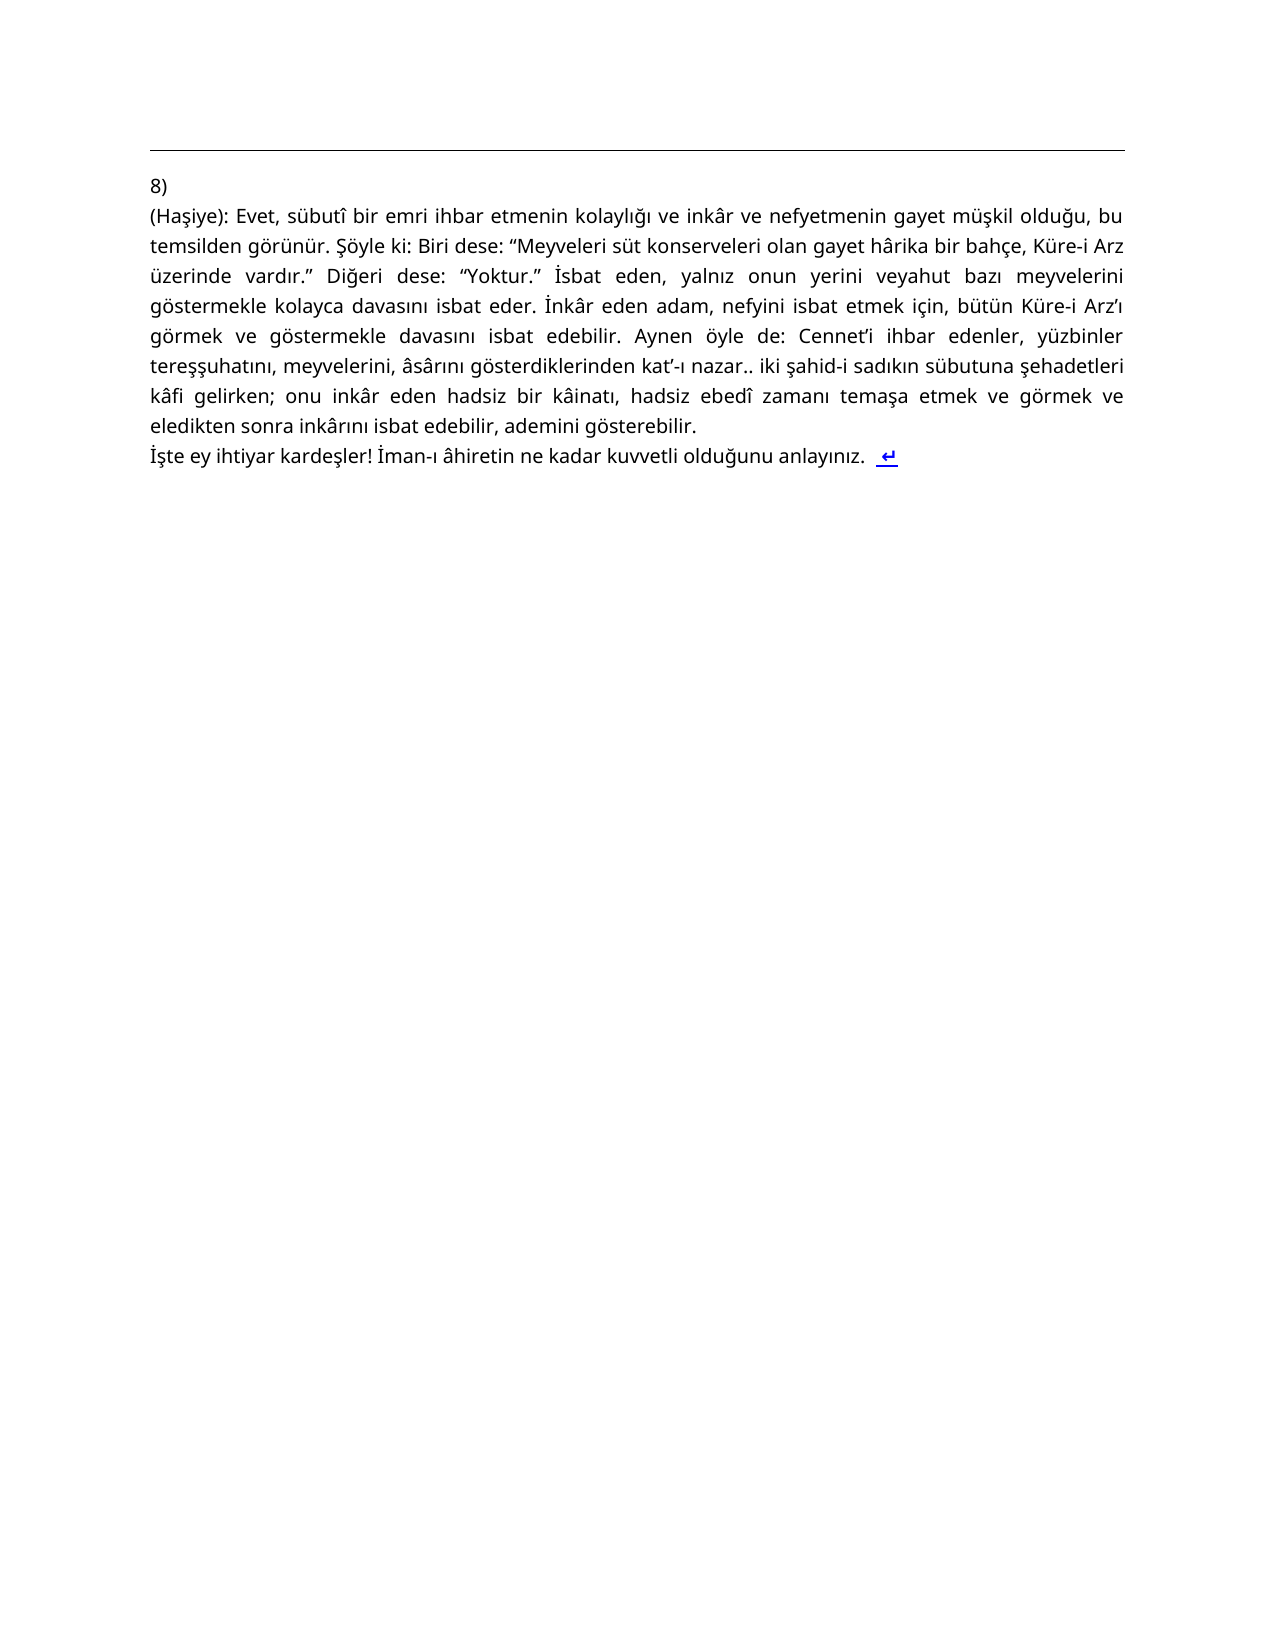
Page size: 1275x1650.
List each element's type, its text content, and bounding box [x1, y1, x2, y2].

text İşte ey ihtiyar kardeşler! İman-ı âhiretin ne kadar kuvvetli olduğunu anlayınız. ↵ [150, 439, 1125, 469]
text (Haşiye): Evet, sübutî bir emri ihbar etmenin kolaylığı ve inkâr ve nefyetmenin gayet müşkil olduğu, bu temsilden görünür. Şöyle ki: Biri dese: “Meyveleri süt konserveleri olan gayet hârika bir bahçe, Küre-i Arz üzerinde vardır.” Diğeri dese: “Yoktur.” İsbat eden, yalnız onun yerini veyahut bazı meyvelerini göstermekle kolayca davasını isbat eder. İnkâr eden adam, nefyini isbat etmek için, bütün Küre-i Arz’ı görmek ve göstermekle davasını isbat edebilir. Aynen öyle de: Cennet’i ihbar edenler, yüzbinler tereşşuhatını, meyvelerini, âsârını gösterdiklerinden kat’-ı nazar.. iki şahid-i sadıkın sübutuna şehadetleri kâfi gelirken; onu inkâr eden hadsiz bir kâinatı, hadsiz ebedî zamanı temaşa etmek ve görmek ve eledikten sonra inkârını isbat edebilir, ademini gösterebilir. [150, 199, 1125, 439]
text 8) [150, 151, 1125, 199]
